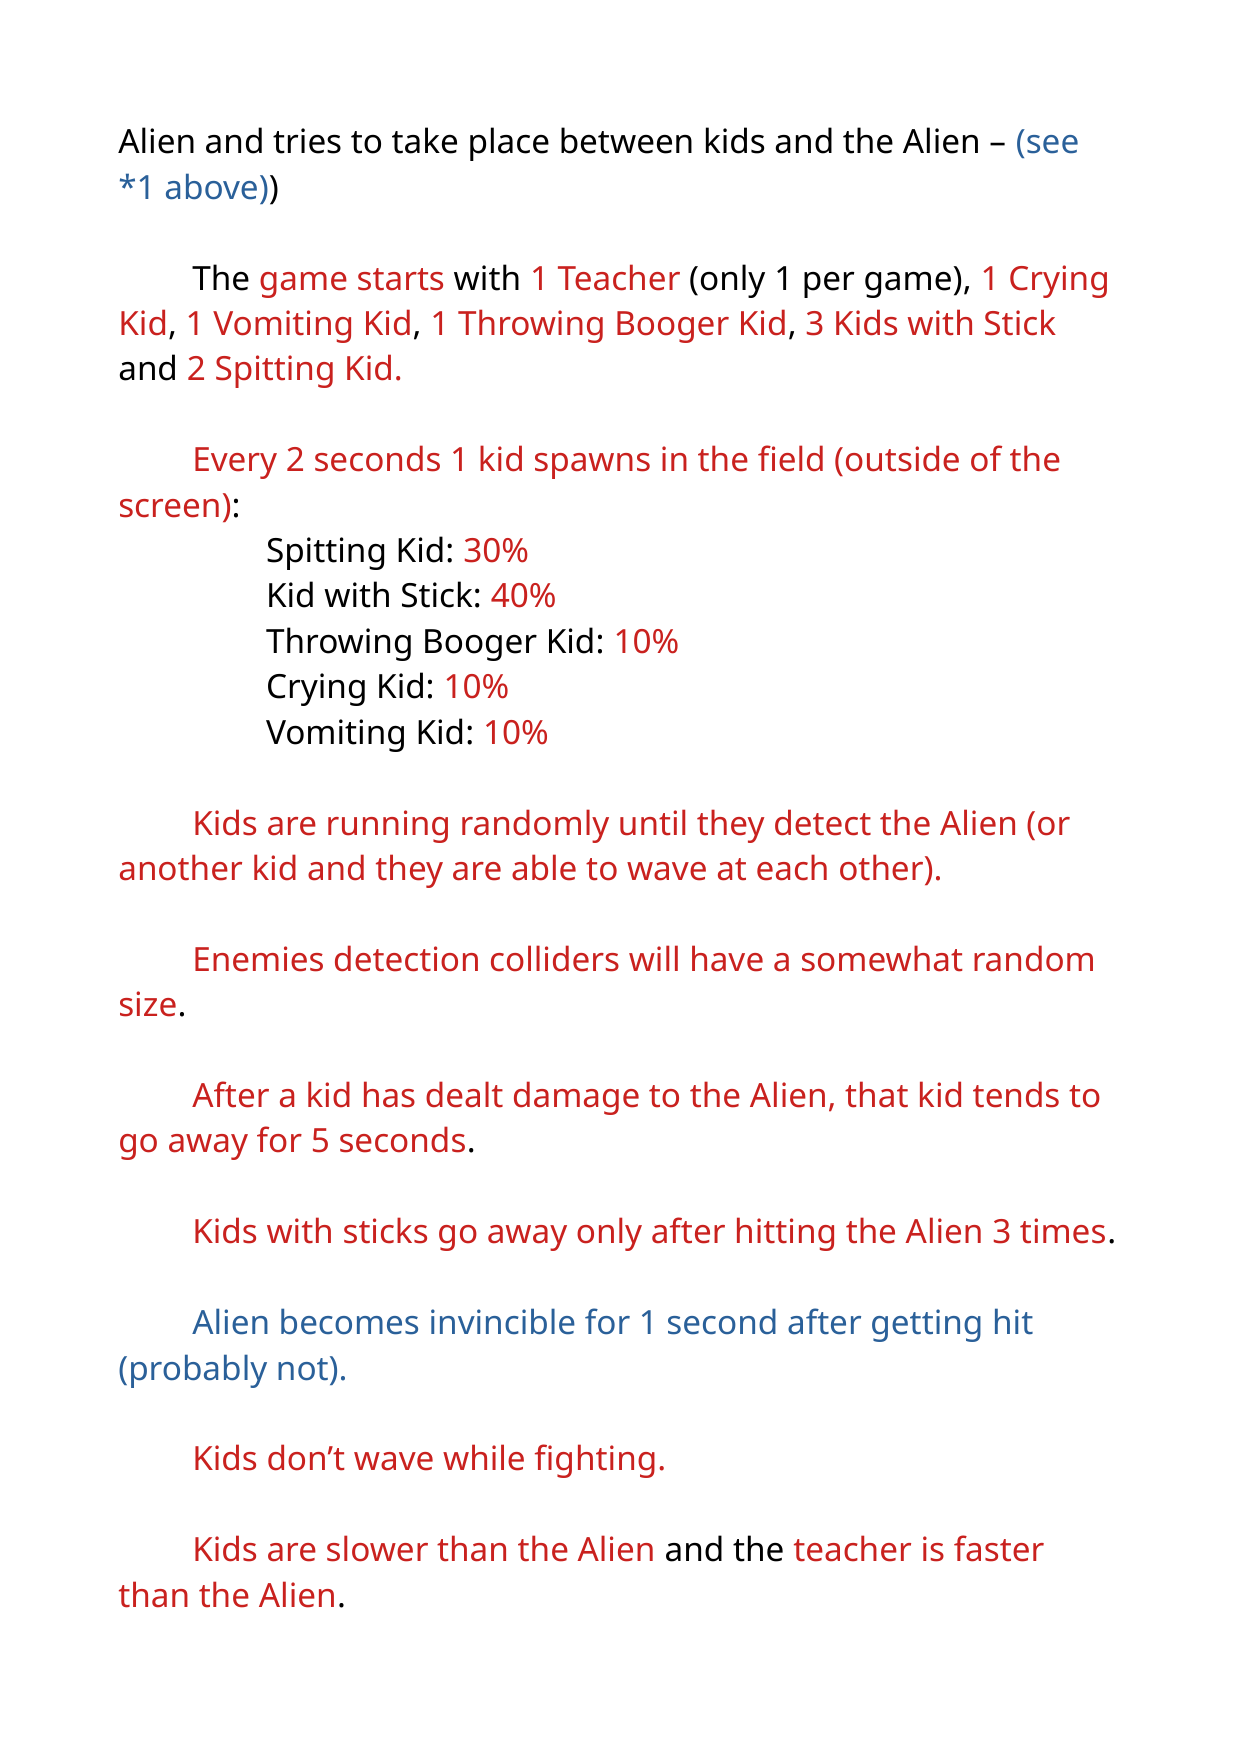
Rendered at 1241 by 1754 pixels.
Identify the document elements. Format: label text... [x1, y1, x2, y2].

text The game starts with 1 Teacher (only 1 per game), 1 Crying Kid, 1 Vomiting Kid, 1 Throwing Booger Kid, 3 Kids with Stick and 2 Spitting Kid. [118, 254, 1122, 391]
text Spitting Kid: 30% [118, 527, 1122, 572]
text Alien and tries to take place between kids and the Alien – (see *1 above)) [118, 118, 1122, 209]
text Kids with sticks go away only after hitting the Alien 3 times. [118, 1208, 1122, 1253]
text Vomiting Kid: 10% [118, 708, 1122, 754]
text Crying Kid: 10% [118, 663, 1122, 708]
text Every 2 seconds 1 kid spawns in the field (outside of the screen): [118, 436, 1122, 527]
text After a kid has dealt damage to the Alien, that kid tends to go away for 5 seconds. [118, 1072, 1122, 1163]
text Kids are slower than the Alien and the teacher is faster than the Alien. [118, 1526, 1122, 1617]
text Kid with Stick: 40% [118, 572, 1122, 618]
text Enemies detection colliders will have a somewhat random size. [118, 936, 1122, 1026]
text Throwing Booger Kid: 10% [118, 618, 1122, 663]
text Kids don’t wave while fighting. [118, 1435, 1122, 1481]
text Kids are running randomly until they detect the Alien (or another kid and they are able to wave at each other). [118, 799, 1122, 890]
text Alien becomes invincible for 1 second after getting hit (probably not). [118, 1299, 1122, 1390]
